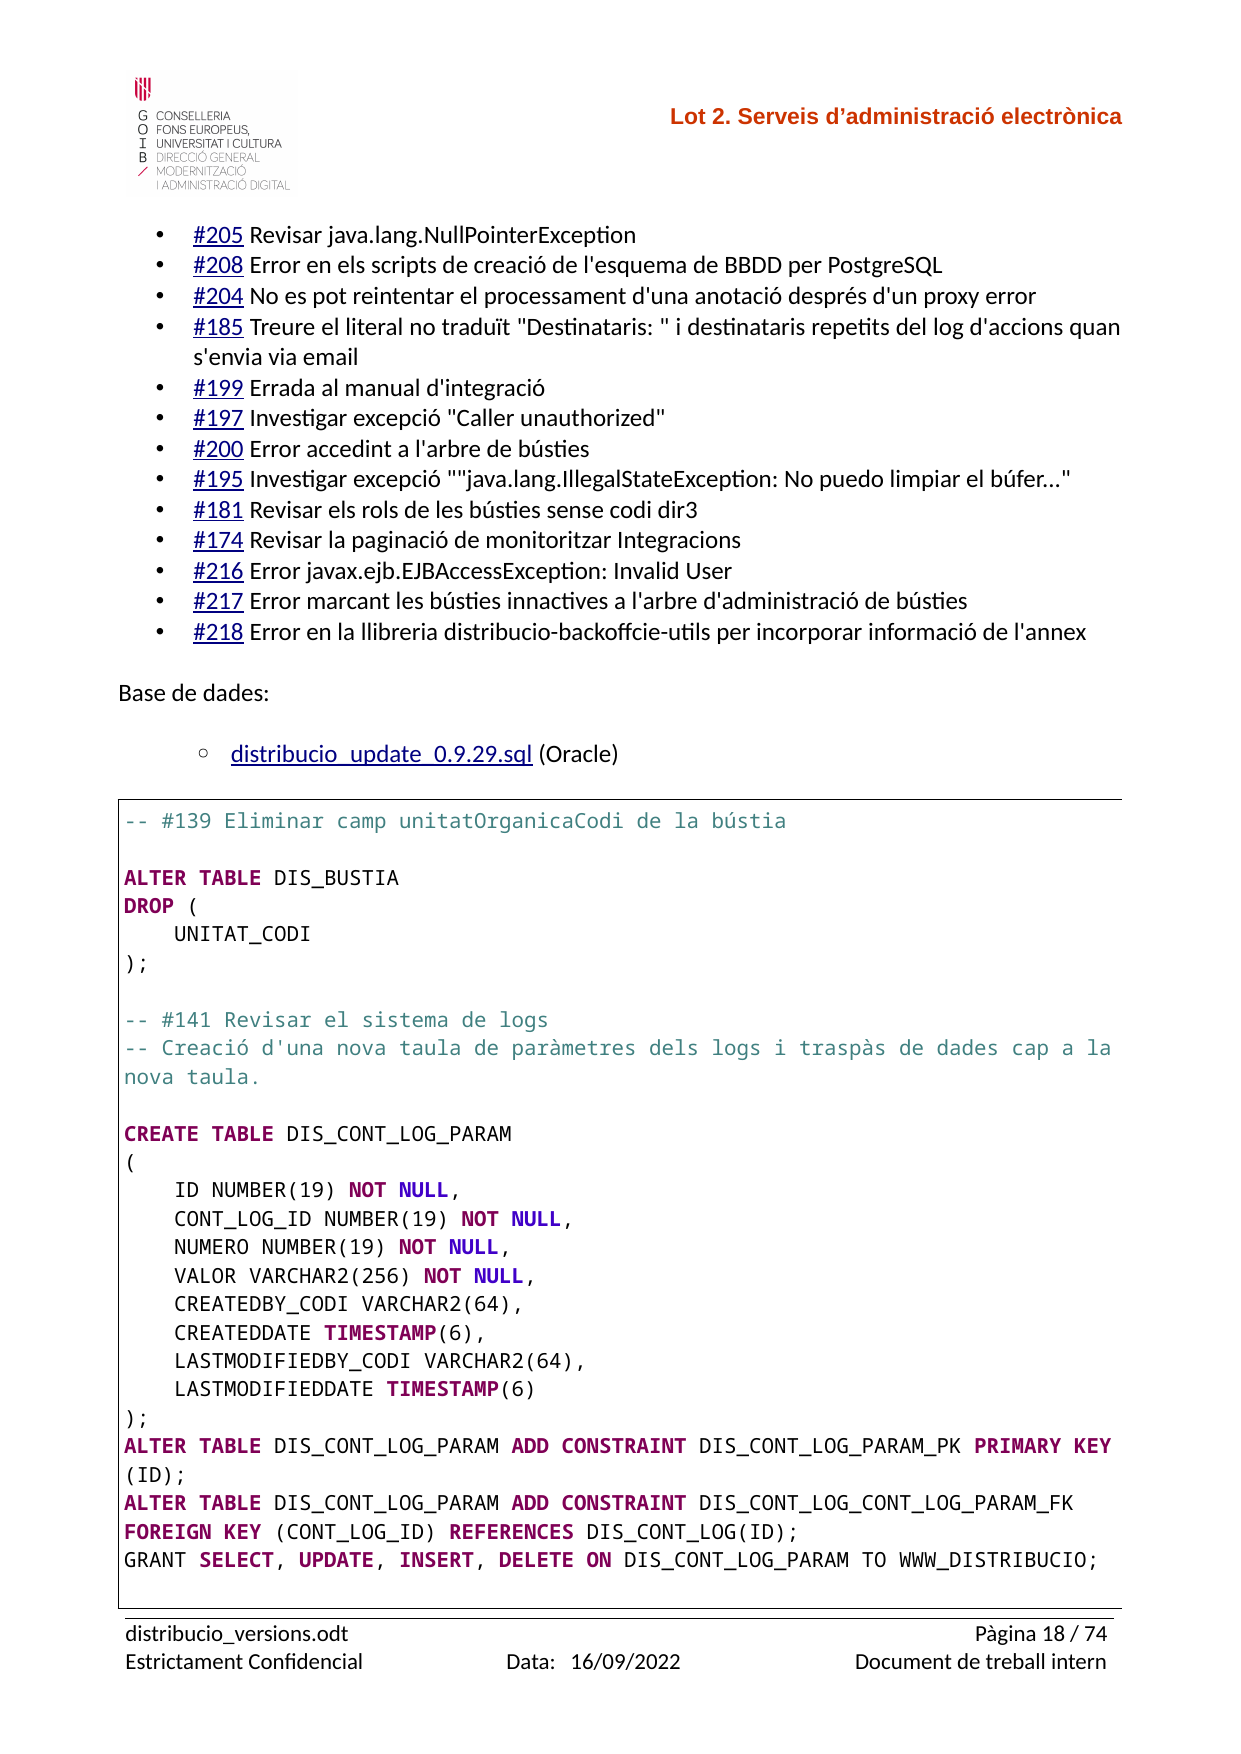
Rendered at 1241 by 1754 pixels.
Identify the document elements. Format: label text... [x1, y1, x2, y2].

list #217 Error marcant les bústies innactives a l'arbre d'administració de bústies [156, 585, 1122, 616]
list #185 Treure el literal no traduït "Destinataris: " i destinataris repetits del log d'accions quan s'envia via email [156, 311, 1122, 372]
list #174 Revisar la paginació de monitoritzar Integracions [156, 524, 1122, 555]
picture [126, 70, 299, 197]
list #197 Investigar excepció "Caller unauthorized" [156, 402, 1122, 433]
list #208 Error en els scripts de creació de l'esquema de BBDD per PostgreSQL [156, 250, 1122, 280]
list #181 Revisar els rols de les bústies sense codi dir3 [156, 494, 1122, 524]
list #204 No es pot reintentar el processament d'una anotació després d'un proxy error [156, 280, 1122, 311]
list #199 Errada al manual d'integració [156, 372, 1122, 402]
list distribucio_update_0.9.29.sql (Oracle) [193, 738, 1122, 768]
list #205 Revisar java.lang.NullPointerException [156, 219, 1122, 250]
list #218 Error en la llibreria distribucio-backoffcie-utils per incorporar informació de l'annex [156, 616, 1122, 646]
text Base de dades: [118, 677, 1122, 707]
list #200 Error accedint a l'arbre de bústies [156, 433, 1122, 463]
list #195 Investigar excepció ""java.lang.IllegalStateException: No puedo limpiar el búfer..." [156, 463, 1122, 494]
list #216 Error javax.ejb.EJBAccessException: Invalid User [156, 555, 1122, 585]
table_header -- #139 Eliminar camp unitatOrganicaCodi de la bústia ALTER TABLE DIS_BUSTIA DROP ( UNITAT_CODI ); -- #141 Revisar el sistema de logs -- Creació d'una nova taula de paràmetres dels logs i traspàs de dades cap a la nova taula. CREATE TABLE DIS_CONT_LOG_PARAM ( ID NUMBER(19) NOT NULL, CONT_LOG_ID NUMBER(19) NOT NULL, NUMERO NUMBER(19) NOT NULL, VALOR VARCHAR2(256) NOT NULL, CREATEDBY_CODI VARCHAR2(64), CREATEDDATE TIMESTAMP(6), LASTMODIFIEDBY_CODI VARCHAR2(64), LASTMODIFIEDDATE TIMESTAMP(6) ); ALTER TABLE DIS_CONT_LOG_PARAM ADD CONSTRAINT DIS_CONT_LOG_PARAM_PK PRIMARY KEY (ID); ALTER TABLE DIS_CONT_LOG_PARAM ADD CONSTRAINT DIS_CONT_LOG_CONT_LOG_PARAM_FK FOREIGN KEY (CONT_LOG_ID) REFERENCES DIS_CONT_LOG(ID); GRANT SELECT, UPDATE, INSERT, DELETE ON DIS_CONT_LOG_PARAM TO WWW_DISTRIBUCIO; [119, 800, 1122, 1608]
